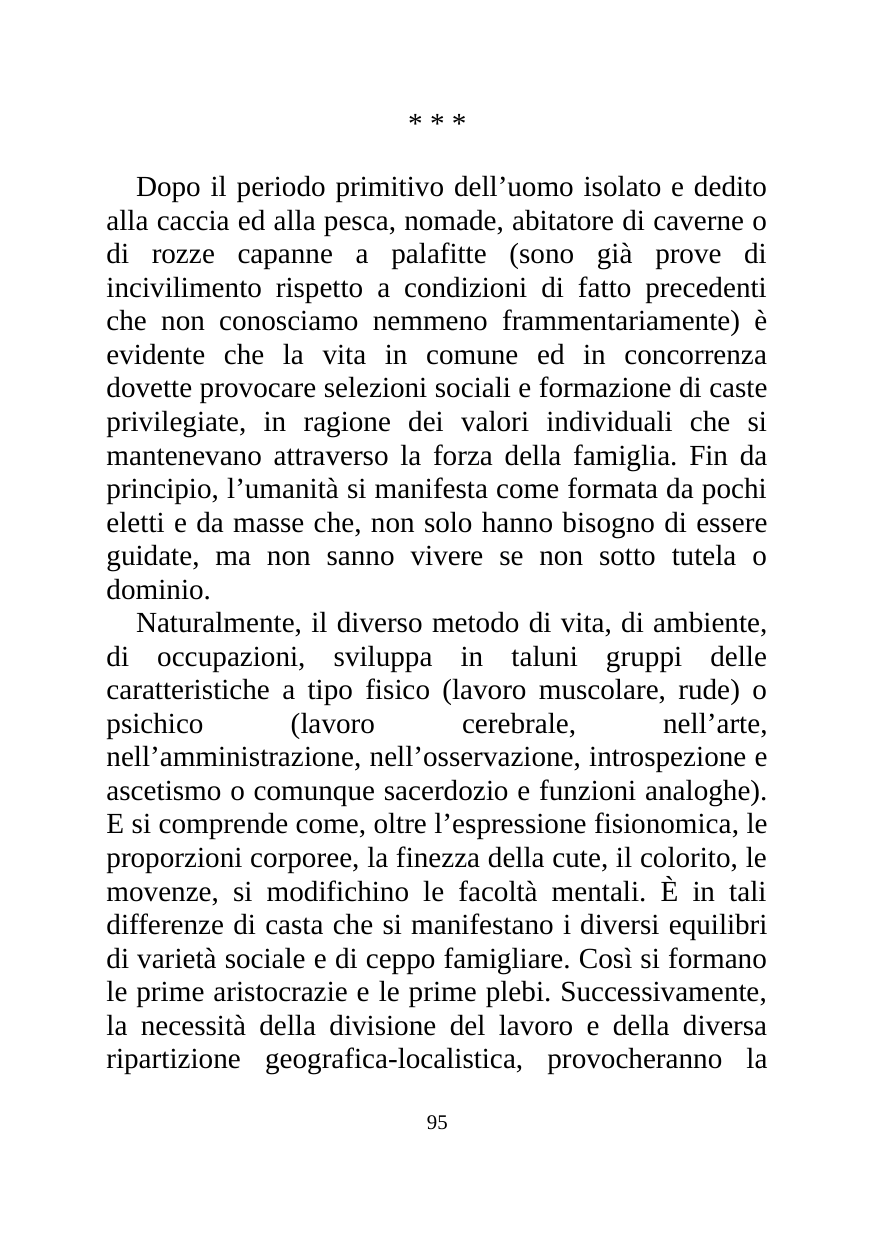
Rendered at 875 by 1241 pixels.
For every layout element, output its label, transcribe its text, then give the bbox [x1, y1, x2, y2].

text Dopo il periodo primitivo dell’uomo isolato e dedito alla caccia ed alla pesca, nomade, abitatore di caverne o di rozze capanne a palafitte (sono già prove di incivilimento rispetto a condizioni di fatto precedenti che non conosciamo nemmeno frammentariamente) è evidente che la vita in comune ed in concorrenza dovette provocare selezioni sociali e formazione di caste privilegiate, in ragione dei valori individuali che si mantenevano attraverso la forza della famiglia. Fin da principio, l’umanità si manifesta come formata da pochi eletti e da masse che, non solo hanno bisogno di essere guidate, ma non sanno vivere se non sotto tutela o dominio. [106, 169, 768, 605]
text Naturalmente, il diverso metodo di vita, di ambiente, di occupazioni, sviluppa in taluni gruppi delle caratteristiche a tipo fisico (lavoro muscolare, rude) o psichico (lavoro cerebrale, nell’arte, nell’amministrazione, nell’osservazione, introspezione e ascetismo o comunque sacerdozio e funzioni analoghe). E si comprende come, oltre l’espressione fisionomica, le proporzioni corporee, la finezza della cute, il colorito, le movenze, si modifichino le facoltà mentali. È in tali differenze di casta che si manifestano i diversi equilibri di varietà sociale e di ceppo famigliare. Così si formano le prime aristocrazie e le prime plebi. Successivamente, la necessità della divisione del lavoro e della diversa ripartizione geografica-localistica, provocheranno la [106, 605, 768, 1075]
text * * * [106, 106, 768, 140]
